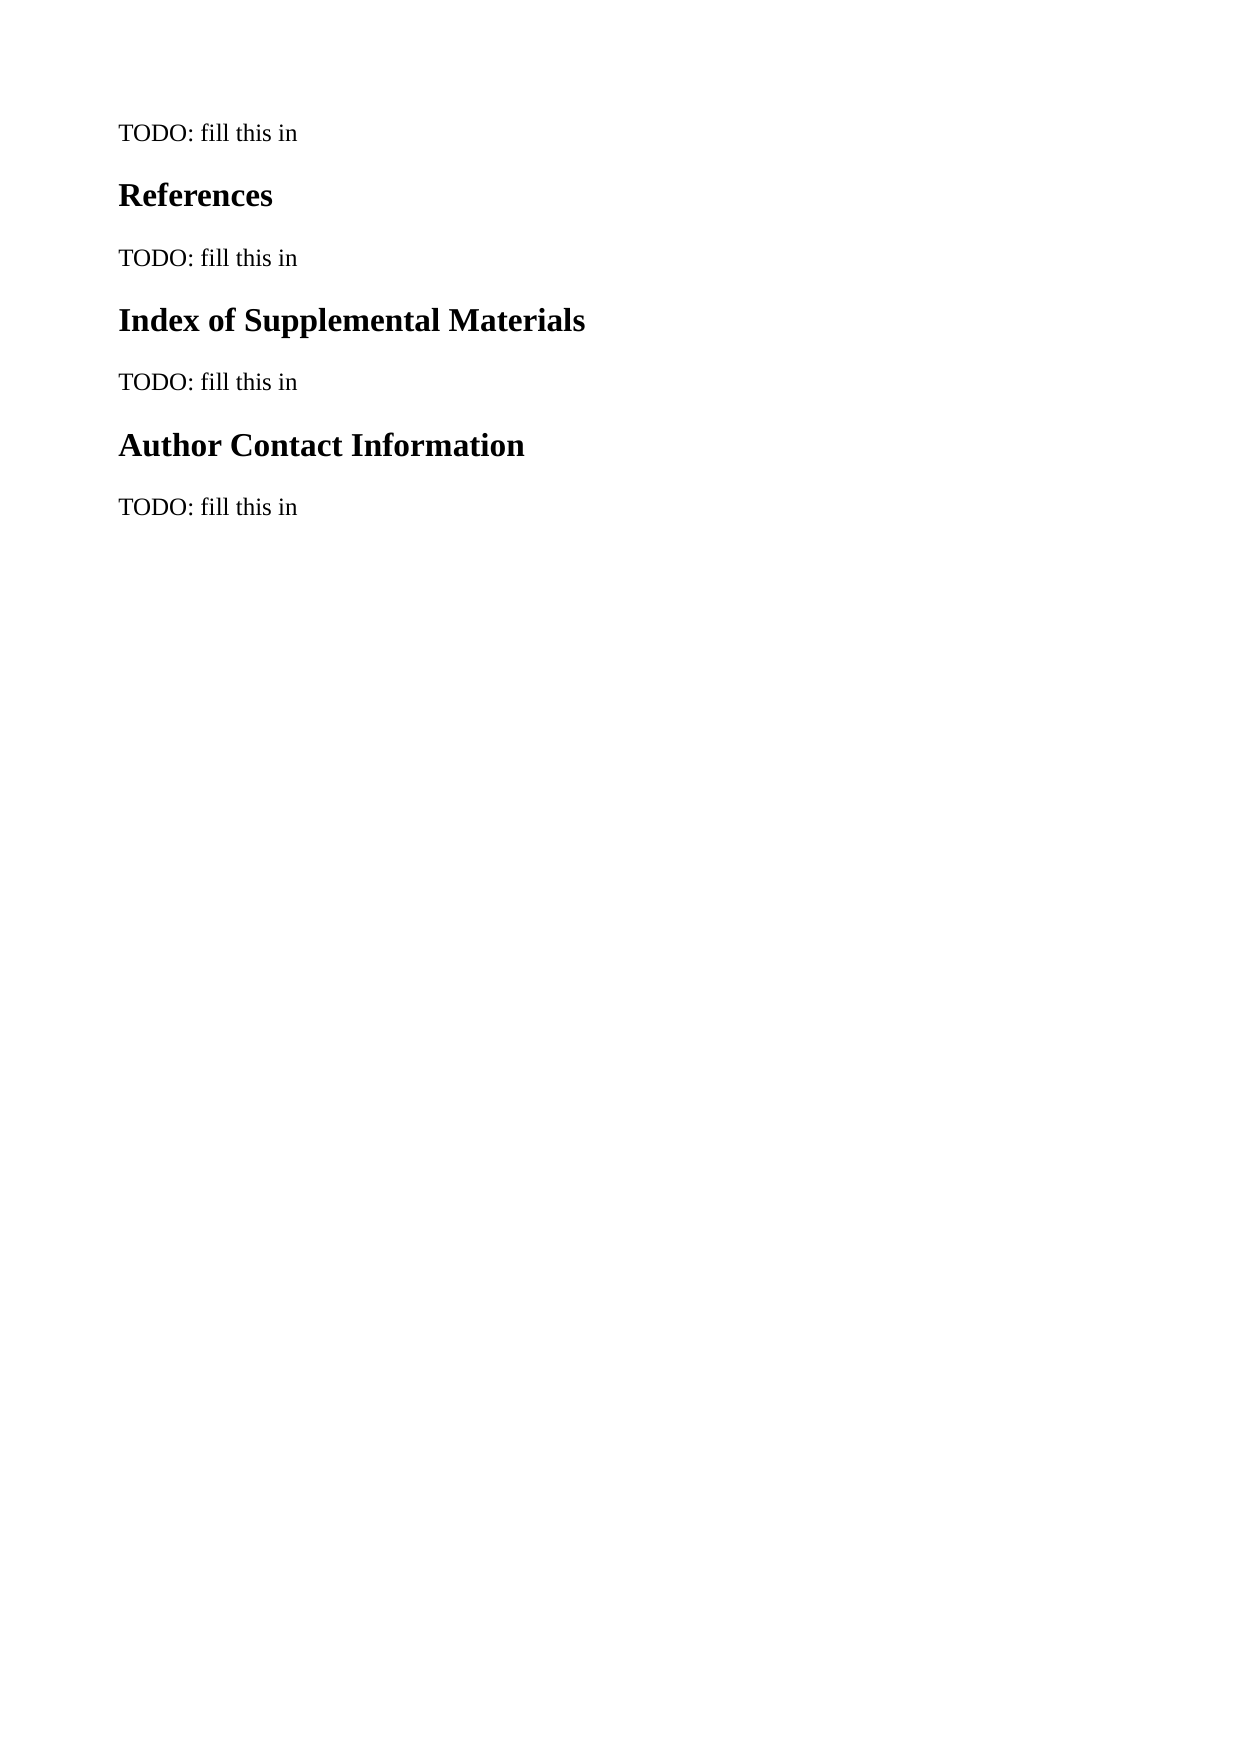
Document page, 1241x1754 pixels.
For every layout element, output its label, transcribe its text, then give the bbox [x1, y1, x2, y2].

text References [118, 176, 1122, 214]
text TODO: fill this in [118, 492, 1122, 521]
text TODO: fill this in [118, 118, 1122, 147]
text Index of Supplemental Materials [118, 300, 1122, 338]
text TODO: fill this in [118, 243, 1122, 271]
text TODO: fill this in [118, 367, 1122, 396]
text Author Contact Information [118, 425, 1122, 463]
